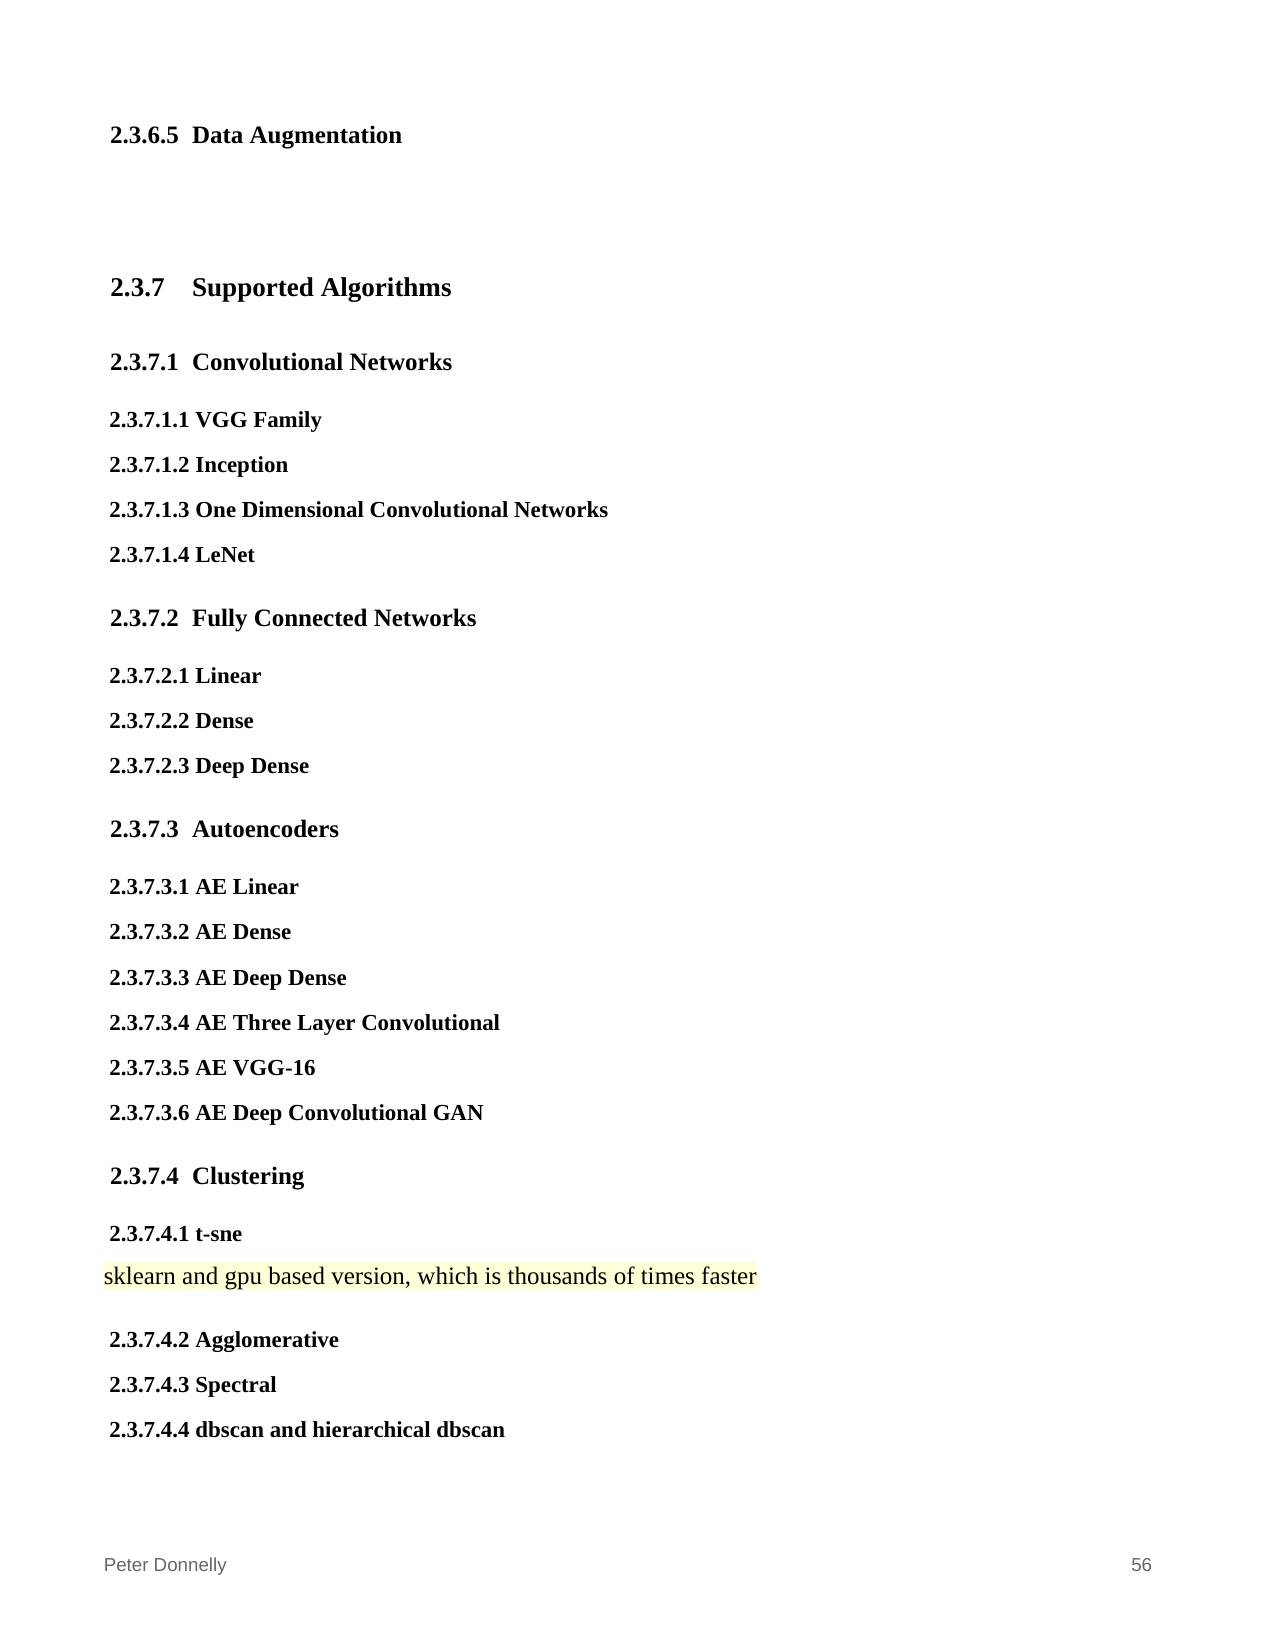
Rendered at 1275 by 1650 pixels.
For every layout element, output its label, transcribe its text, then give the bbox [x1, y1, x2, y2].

subtitle AE Deep Dense [103, 963, 1181, 990]
subtitle Linear [103, 662, 1181, 688]
subtitle Agglomerative [103, 1326, 1181, 1352]
subtitle t-sne [103, 1220, 1181, 1246]
subtitle VGG Family [103, 406, 1181, 432]
text sklearn and gpu based version, which is thousands of times faster [103, 1261, 1181, 1290]
subtitle Clustering [103, 1161, 1181, 1190]
subtitle AE Linear [103, 873, 1181, 900]
subtitle AE Three Layer Convolutional [103, 1009, 1181, 1035]
subtitle AE VGG-16 [103, 1054, 1181, 1080]
subtitle Dense [103, 707, 1181, 733]
subtitle Spectral [103, 1371, 1181, 1397]
subtitle Inception [103, 451, 1181, 477]
subtitle Fully Connected Networks [103, 603, 1181, 632]
subtitle Deep Dense [103, 752, 1181, 779]
subtitle Convolutional Networks [103, 347, 1181, 376]
subtitle AE Dense [103, 918, 1181, 945]
subtitle Autoencoders [103, 814, 1181, 843]
subtitle AE Deep Convolutional GAN [103, 1099, 1181, 1125]
subtitle One Dimensional Convolutional Networks [103, 496, 1181, 522]
subtitle Data Augmentation [103, 120, 1181, 148]
subtitle LeNet [103, 541, 1181, 567]
subtitle Supported Algorithms [103, 271, 1181, 302]
subtitle dbscan and hierarchical dbscan [103, 1416, 1181, 1442]
